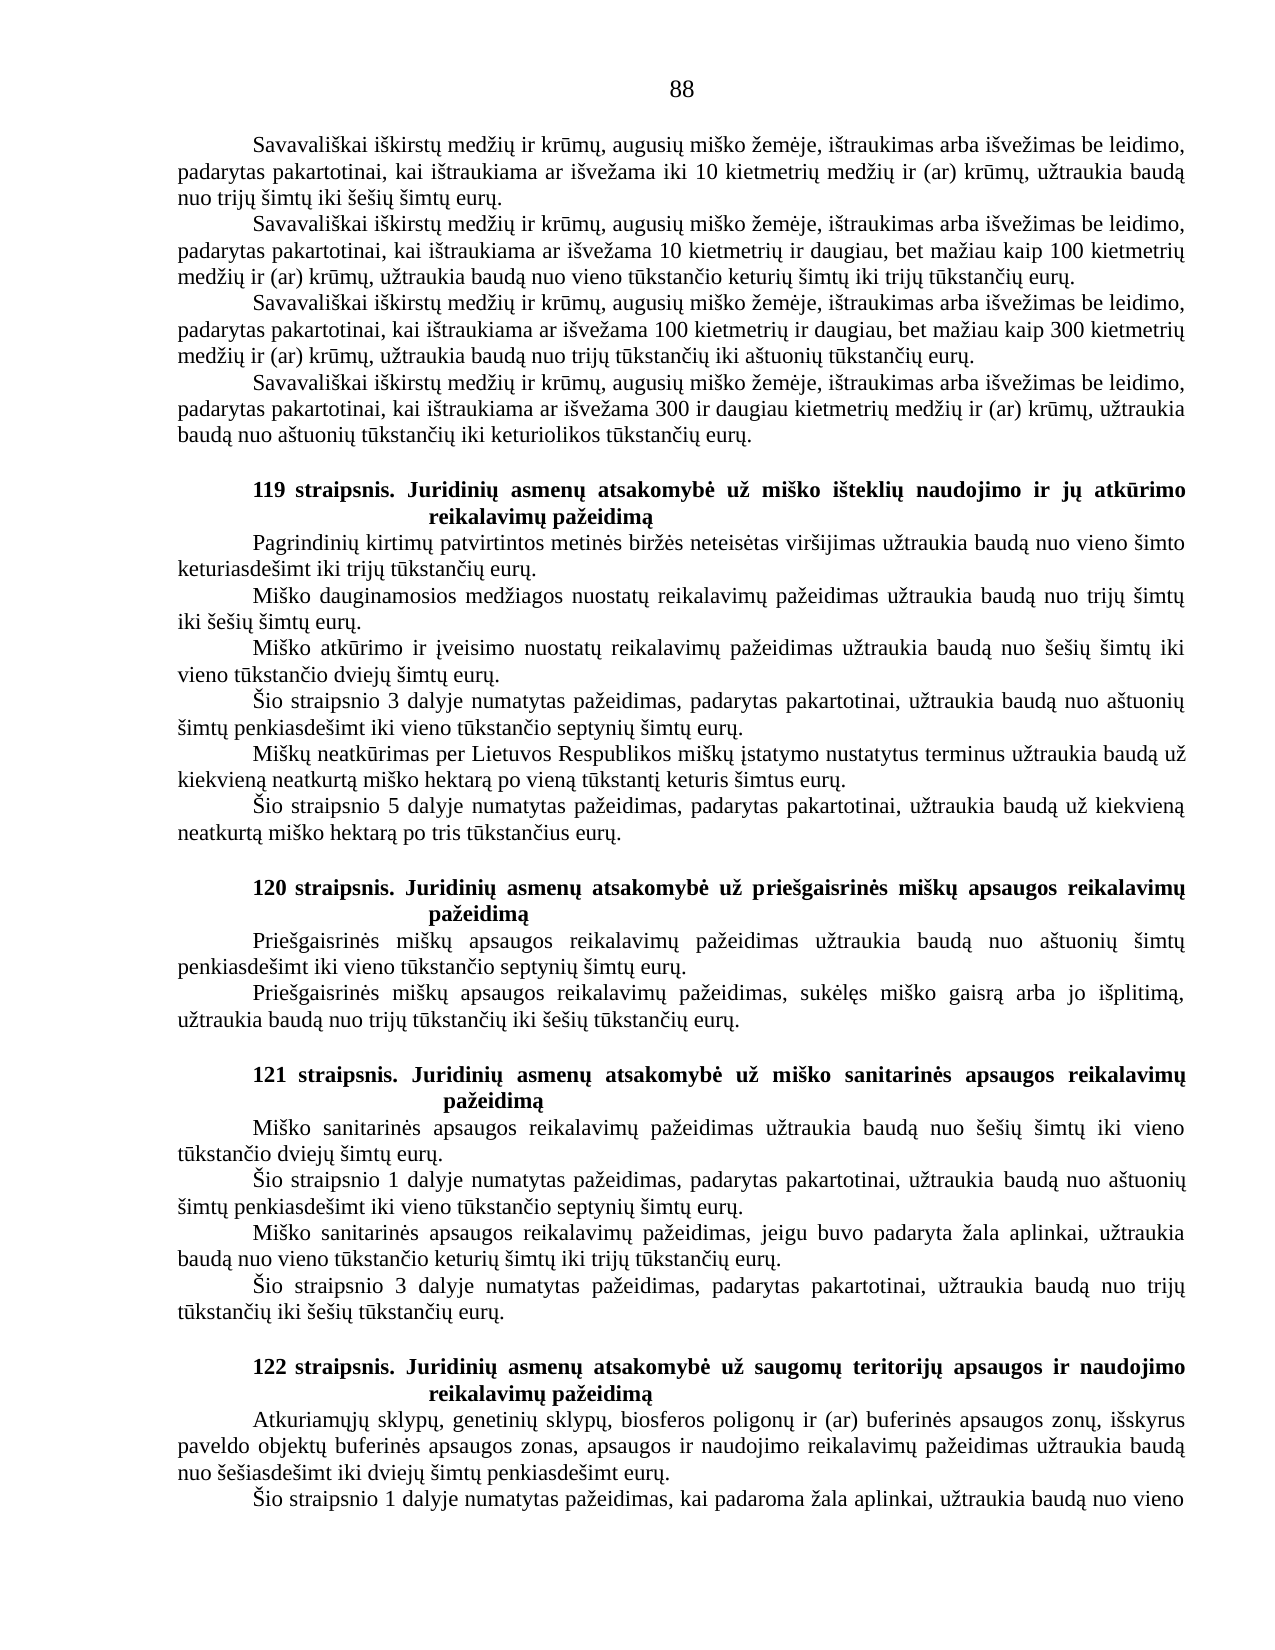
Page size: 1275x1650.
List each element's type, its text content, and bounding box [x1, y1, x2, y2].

text Miško sanitarinės apsaugos reikalavimų pažeidimas, jeigu buvo padaryta žala aplinkai, užtraukia baudą nuo vieno tūkstančio keturių šimtų iki trijų tūkstančių eurų. [177, 1219, 1186, 1272]
text Savavališkai iškirstų medžių ir krūmų, augusių miško žemėje, ištraukimas arba išvežimas be leidimo, padarytas pakartotinai, kai ištraukiama ar išvežama 100 kietmetrių ir daugiau, bet mažiau kaip 300 kietmetrių medžių ir (ar) krūmų, užtraukia baudą nuo trijų tūkstančių iki aštuonių tūkstančių eurų. [177, 289, 1186, 368]
text Šio straipsnio 5 dalyje numatytas pažeidimas, padarytas pakartotinai, užtraukia baudą už kiekvieną neatkurtą miško hektarą po tris tūkstančius eurų. [177, 793, 1186, 845]
text 120 straipsnis. Juridinių asmenų atsakomybė už priešgaisrinės miškų apsaugos reikalavimų pažeidimą [252, 874, 1186, 927]
text Miškų neatkūrimas per Lietuvos Respublikos miškų įstatymo nustatytus terminus užtraukia baudą už kiekvieną neatkurtą miško hektarą po vieną tūkstantį keturis šimtus eurų. [177, 740, 1186, 793]
text Šio straipsnio 3 dalyje numatytas pažeidimas, padarytas pakartotinai, užtraukia baudą nuo aštuonių šimtų penkiasdešimt iki vieno tūkstančio septynių šimtų eurų. [177, 687, 1186, 740]
text Savavališkai iškirstų medžių ir krūmų, augusių miško žemėje, ištraukimas arba išvežimas be leidimo, padarytas pakartotinai, kai ištraukiama ar išvežama 10 kietmetrių ir daugiau, bet mažiau kaip 100 kietmetrių medžių ir (ar) krūmų, užtraukia baudą nuo vieno tūkstančio keturių šimtų iki trijų tūkstančių eurų. [177, 210, 1186, 289]
text Savavališkai iškirstų medžių ir krūmų, augusių miško žemėje, ištraukimas arba išvežimas be leidimo, padarytas pakartotinai, kai ištraukiama ar išvežama iki 10 kietmetrių medžių ir (ar) krūmų, užtraukia baudą nuo trijų šimtų iki šešių šimtų eurų. [177, 131, 1186, 210]
text Miško atkūrimo ir įveisimo nuostatų reikalavimų pažeidimas užtraukia baudą nuo šešių šimtų iki vieno tūkstančio dviejų šimtų eurų. [177, 634, 1186, 687]
text 122 straipsnis. Juridinių asmenų atsakomybė už saugomų teritorijų apsaugos ir naudojimo reikalavimų pažeidimą [252, 1353, 1186, 1406]
text Priešgaisrinės miškų apsaugos reikalavimų pažeidimas užtraukia baudą nuo aštuonių šimtų penkiasdešimt iki vieno tūkstančio septynių šimtų eurų. [177, 927, 1186, 979]
text Savavališkai iškirstų medžių ir krūmų, augusių miško žemėje, ištraukimas arba išvežimas be leidimo, padarytas pakartotinai, kai ištraukiama ar išvežama 300 ir daugiau kietmetrių medžių ir (ar) krūmų, užtraukia baudą nuo aštuonių tūkstančių iki keturiolikos tūkstančių eurų. [177, 368, 1186, 448]
text Šio straipsnio 3 dalyje numatytas pažeidimas, padarytas pakartotinai, užtraukia baudą nuo trijų tūkstančių iki šešių tūkstančių eurų. [177, 1272, 1186, 1324]
text 119 straipsnis. Juridinių asmenų atsakomybė už miško išteklių naudojimo ir jų atkūrimo reikalavimų pažeidimą [252, 476, 1186, 529]
text Šio straipsnio 1 dalyje numatytas pažeidimas, kai padaroma žala aplinkai, užtraukia baudą nuo vieno [177, 1485, 1186, 1511]
text Atkuriamųjų sklypų, genetinių sklypų, biosferos poligonų ir (ar) buferinės apsaugos zonų, išskyrus paveldo objektų buferinės apsaugos zonas, apsaugos ir naudojimo reikalavimų pažeidimas užtraukia baudą nuo šešiasdešimt iki dviejų šimtų penkiasdešimt eurų. [177, 1406, 1186, 1485]
text Miško sanitarinės apsaugos reikalavimų pažeidimas užtraukia baudą nuo šešių šimtų iki vieno tūkstančio dviejų šimtų eurų. [177, 1114, 1186, 1166]
text Pagrindinių kirtimų patvirtintos metinės biržės neteisėtas viršijimas užtraukia baudą nuo vieno šimto keturiasdešimt iki trijų tūkstančių eurų. [177, 529, 1186, 582]
text Šio straipsnio 1 dalyje numatytas pažeidimas, padarytas pakartotinai, užtraukia baudą nuo aštuonių šimtų penkiasdešimt iki vieno tūkstančio septynių šimtų eurų. [177, 1166, 1186, 1219]
text Miško dauginamosios medžiagos nuostatų reikalavimų pažeidimas užtraukia baudą nuo trijų šimtų iki šešių šimtų eurų. [177, 582, 1186, 634]
text Priešgaisrinės miškų apsaugos reikalavimų pažeidimas, sukėlęs miško gaisrą arba jo išplitimą, užtraukia baudą nuo trijų tūkstančių iki šešių tūkstančių eurų. [177, 979, 1186, 1032]
text 121 straipsnis. Juridinių asmenų atsakomybė už miško sanitarinės apsaugos reikalavimų pažeidimą [252, 1061, 1186, 1114]
